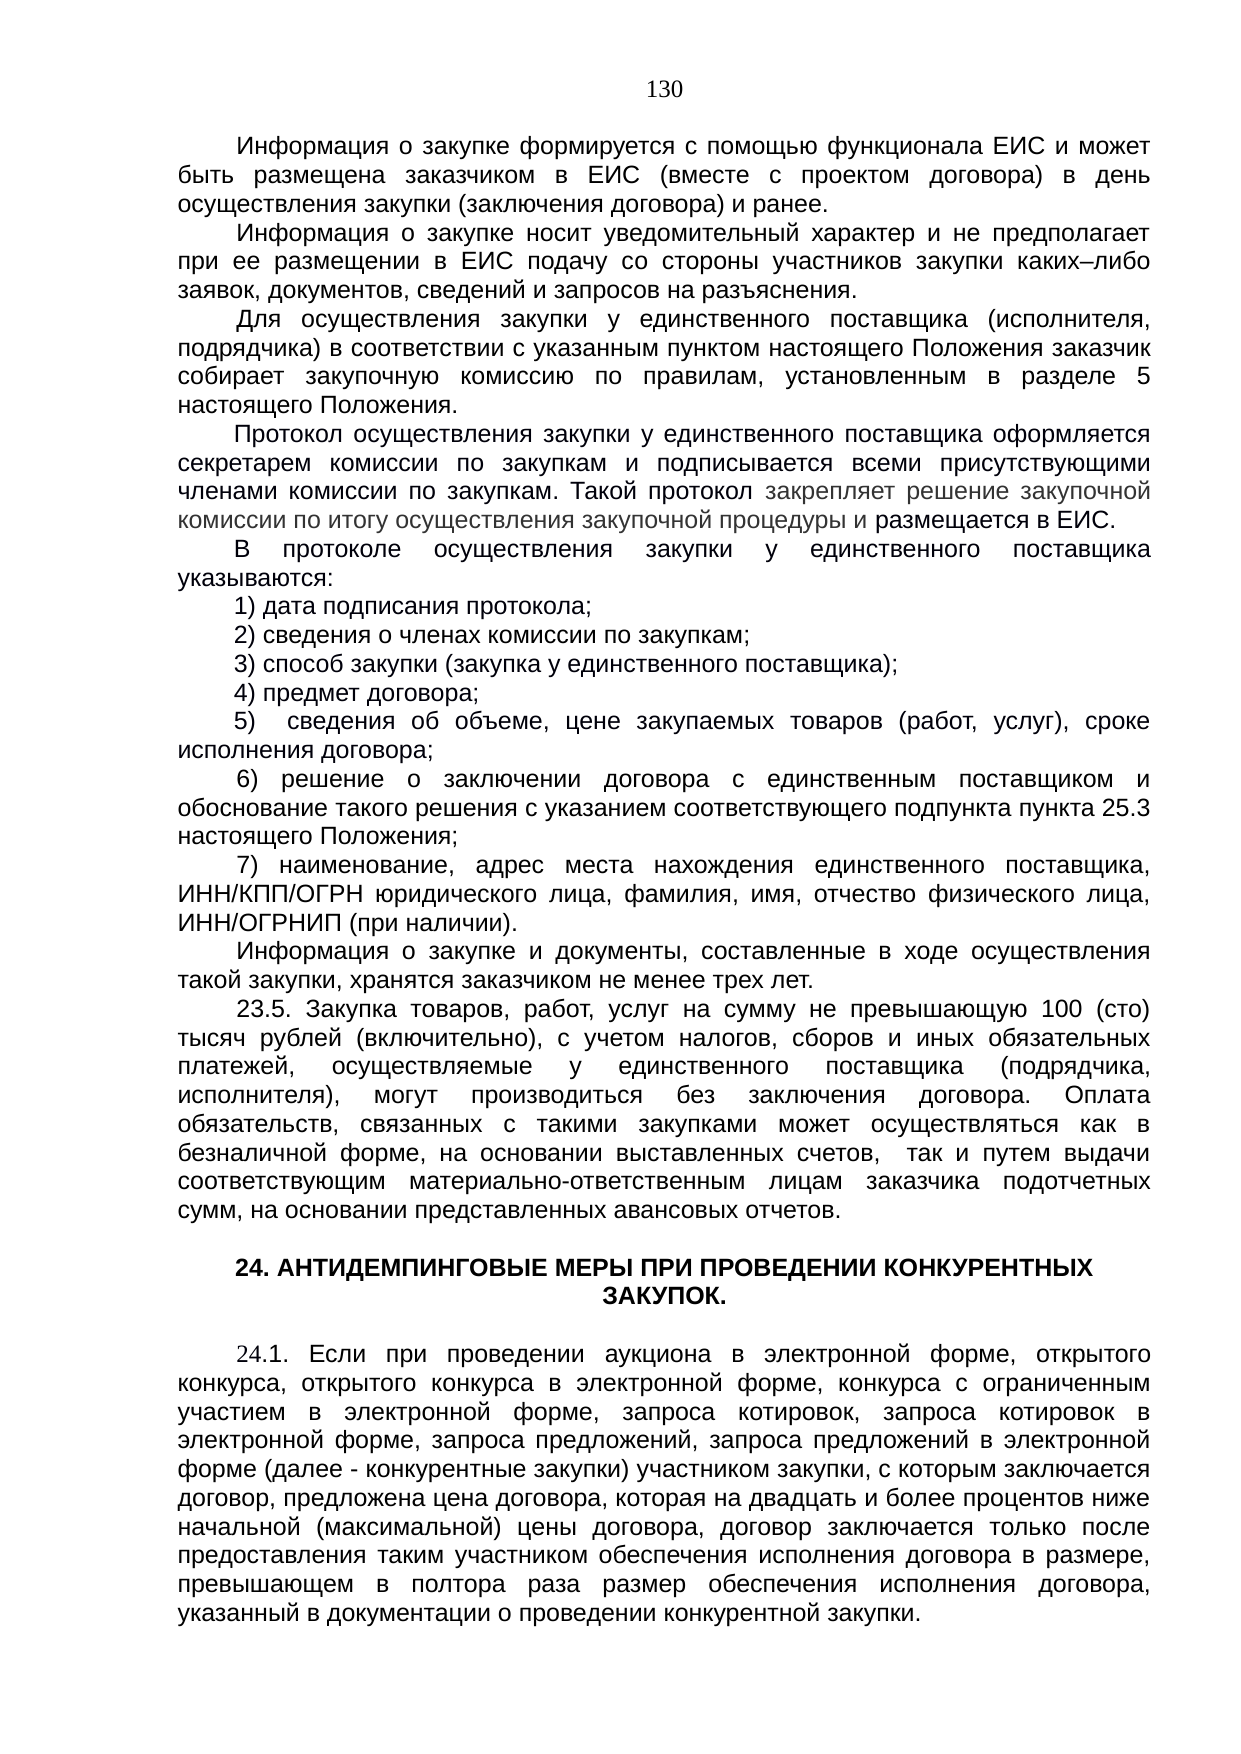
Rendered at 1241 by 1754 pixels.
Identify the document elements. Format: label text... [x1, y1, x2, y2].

text Информация о закупке формируется с помощью функционала ЕИС и может быть размещена заказчиком в ЕИС (вместе с проектом договора) в день осуществления закупки (заключения договора) и ранее. [177, 131, 1152, 218]
text 1) дата подписания протокола; [177, 591, 1152, 620]
text 7) наименование, адрес места нахождения единственного поставщика, ИНН/КПП/ОГРН юридического лица, фамилия, имя, отчество физического лица, ИНН/ОГРНИП (при наличии). [177, 850, 1152, 936]
text 4) предмет договора; [177, 678, 1152, 706]
text 2) сведения о членах комиссии по закупкам; [177, 620, 1152, 649]
text 24. АНТИДЕМПИНГОВЫЕ МЕРЫ ПРИ ПРОВЕДЕНИИ КОНКУРЕНТНЫХ ЗАКУПОК. [177, 1253, 1152, 1310]
text 23.5. Закупка товаров, работ, услуг на сумму не превышающую 100 (сто) тысяч рублей (включительно), с учетом налогов, сборов и иных обязательных платежей, осуществляемые у единственного поставщика (подрядчика, исполнителя), могут производиться без заключения договора. Оплата обязательств, связанных с такими закупками может осуществляться как в безналичной форме, на основании выставленных счетов, так и путем выдачи соответствующим материально-ответственным лицам заказчика подотчетных сумм, на основании представленных авансовых отчетов. [177, 994, 1152, 1224]
text 24.1. Если при проведении аукциона в электронной форме, открытого конкурса, открытого конкурса в электронной форме, конкурса с ограниченным участием в электронной форме, запроса котировок, запроса котировок в электронной форме, запроса предложений, запроса предложений в электронной форме (далее - конкурентные закупки) участником закупки, с которым заключается договор, предложена цена договора, которая на двадцать и более процентов ниже начальной (максимальной) цены договора, договор заключается только после предоставления таким участником обеспечения исполнения договора в размере, превышающем в полтора раза размер обеспечения исполнения договора, указанный в документации о проведении конкурентной закупки. [177, 1339, 1152, 1626]
text Протокол осуществления закупки у единственного поставщика оформляется секретарем комиссии по закупкам и подписывается всеми присутствующими членами комиссии по закупкам. Такой протокол закрепляет решение закупочной комиссии по итогу осуществления закупочной процедуры и размещается в ЕИС. [177, 419, 1152, 534]
text Для осуществления закупки у единственного поставщика (исполнителя, подрядчика) в соответствии с указанным пунктом настоящего Положения заказчик собирает закупочную комиссию по правилам, установленным в разделе 5 настоящего Положения. [177, 304, 1152, 419]
text 5) сведения об объеме, цене закупаемых товаров (работ, услуг), сроке исполнения договора; [177, 706, 1152, 764]
text 3) способ закупки (закупка у единственного поставщика); [177, 649, 1152, 678]
text В протоколе осуществления закупки у единственного поставщика указываются: [177, 534, 1152, 591]
text Информация о закупке и документы, составленные в ходе осуществления такой закупки, хранятся заказчиком не менее трех лет. [177, 936, 1152, 994]
text Информация о закупке носит уведомительный характер и не предполагает при ее размещении в ЕИС подачу со стороны участников закупки каких–либо заявок, документов, сведений и запросов на разъяснения. [177, 218, 1152, 304]
text 6) решение о заключении договора с единственным поставщиком и обоснование такого решения с указанием соответствующего подпункта пункта 25.3 настоящего Положения; [177, 764, 1152, 850]
